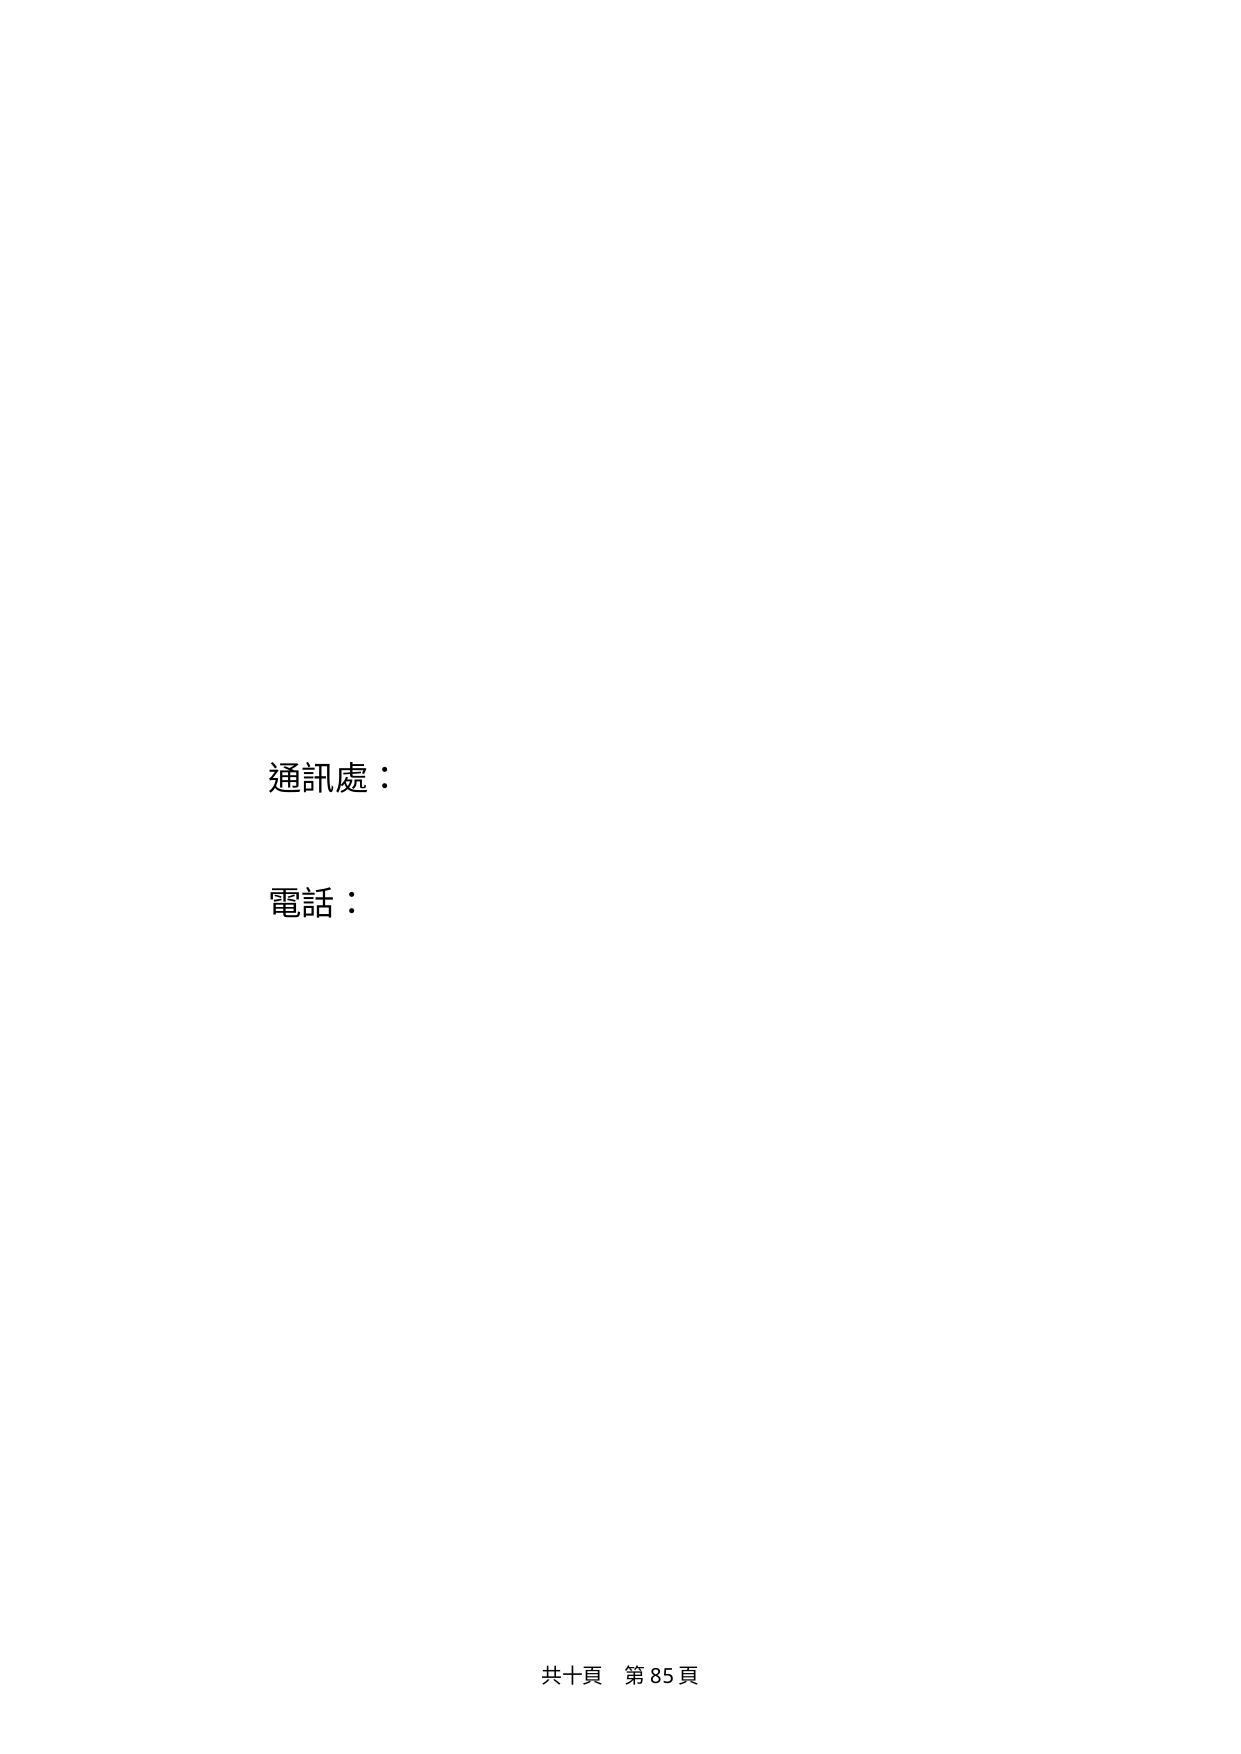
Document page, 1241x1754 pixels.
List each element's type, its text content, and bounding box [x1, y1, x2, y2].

text 通訊處： [118, 734, 1122, 797]
text 電話： [118, 859, 1122, 922]
